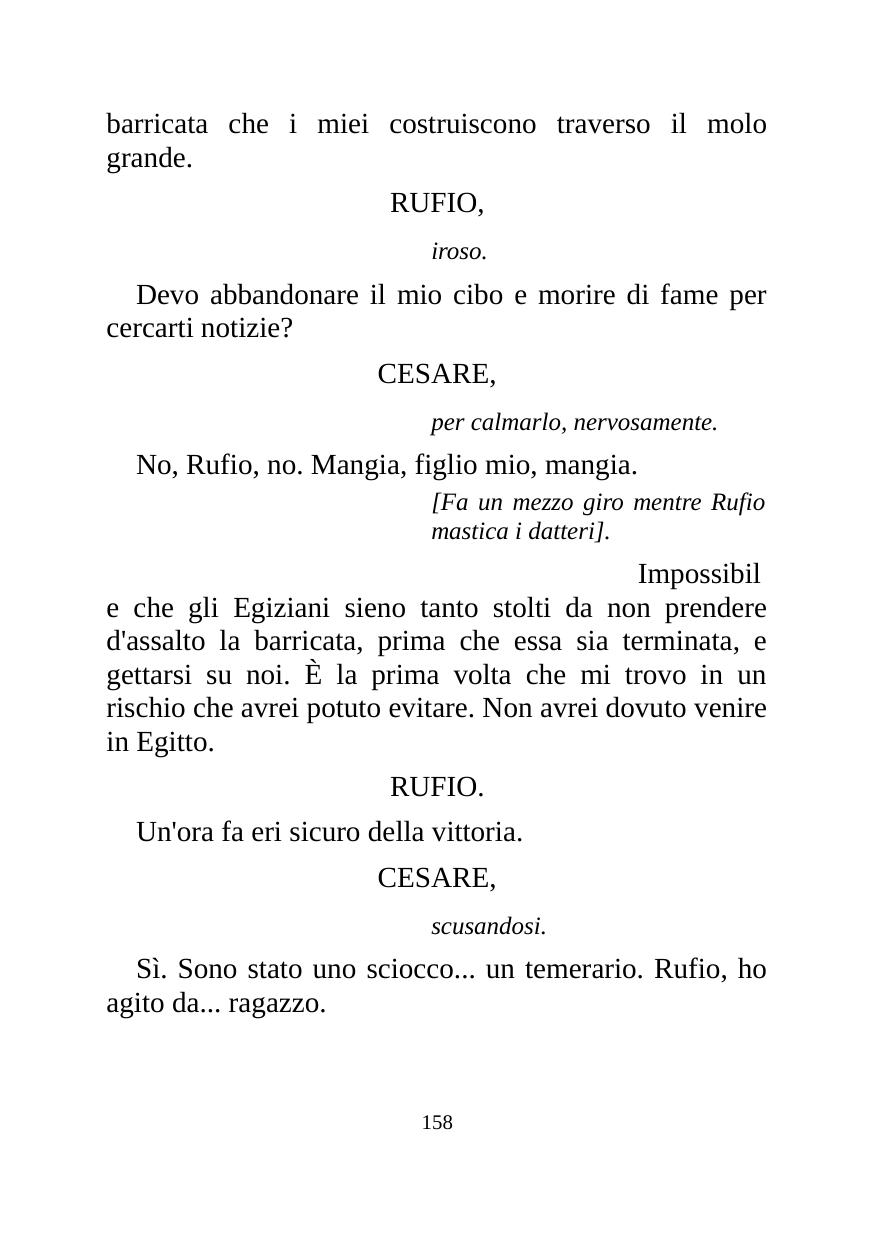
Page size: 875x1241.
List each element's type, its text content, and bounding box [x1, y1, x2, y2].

text CESARE, [106, 356, 768, 389]
text Impossibile che gli Egiziani sieno tanto stolti da non prendere d'assalto la barricata, prima che essa sia terminata, e gettarsi su noi. È la prima volta che mi trovo in un rischio che avrei potuto evitare. Non avrei dovuto venire in Egitto. [106, 556, 768, 757]
text CESARE, [106, 860, 768, 893]
text scusandosi. [431, 911, 768, 940]
text Devo abbandonare il mio cibo e morire di fame per cercarti notizie? [106, 277, 768, 344]
text Sì. Sono stato uno sciocco... un temerario. Rufio, ho agito da... ragazzo. [106, 952, 768, 1019]
text No, Rufio, no. Mangia, figlio mio, mangia. [106, 447, 768, 481]
text RUFIO, [106, 185, 768, 219]
text iroso. [431, 236, 768, 265]
text Un'ora fa eri sicuro della vittoria. [106, 814, 768, 848]
text barricata che i miei costruiscono traverso il molo grande. [106, 106, 768, 173]
text RUFIO. [106, 769, 768, 803]
text per calmarlo, nervosamente. [431, 407, 768, 436]
text [Fa un mezzo giro mentre Rufio mastica i datteri]. [431, 487, 768, 544]
